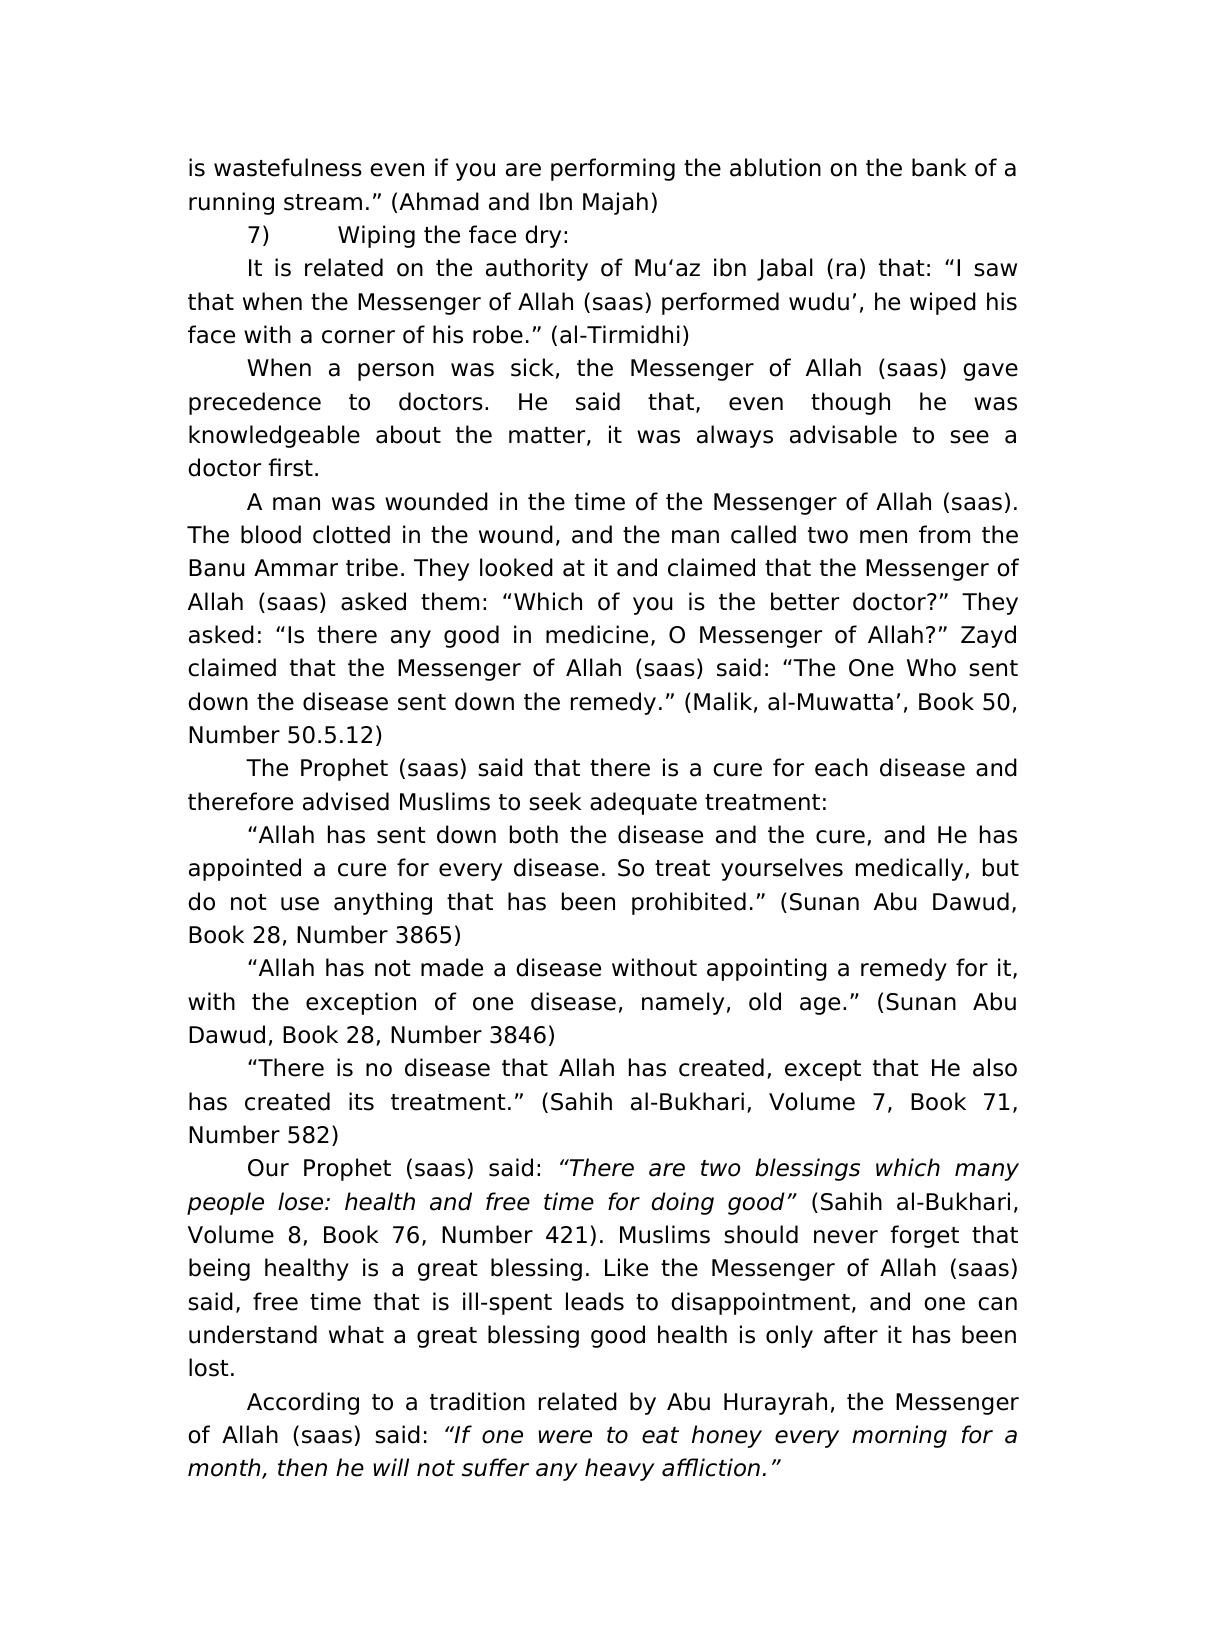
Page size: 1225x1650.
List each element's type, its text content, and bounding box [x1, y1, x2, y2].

text Our Prophet (saas) said: “There are two blessings which many people lose: health and free time for doing good” (Sahih al-Bukhari, Volume 8, Book 76, Number 421). Muslims should never forget that being healthy is a great blessing. Like the Messenger of Allah (saas) said, free time that is ill-spent leads to disappointment, and one can understand what a great blessing good health is only after it has been lost. [187, 1150, 1020, 1383]
text “Allah has sent down both the disease and the cure, and He has appointed a cure for every disease. So treat yourselves medically, but do not use anything that has been prohibited.” (Sunan Abu Dawud, Book 28, Number 3865) [187, 817, 1020, 950]
text “Allah has not made a disease without appointing a remedy for it, with the exception of one disease, namely, old age.” (Sunan Abu Dawud, Book 28, Number 3846) [187, 950, 1020, 1050]
text A man was wounded in the time of the Messenger of Allah (saas). The blood clotted in the wound, and the man called two men from the Banu Ammar tribe. They looked at it and claimed that the Messenger of Allah (saas) asked them: “Which of you is the better doctor?” They asked: “Is there any good in medicine, O Messenger of Allah?” Zayd claimed that the Messenger of Allah (saas) said: “The One Who sent down the disease sent down the remedy.” (Malik, al-Muwatta’, Book 50, Number 50.5.12) [187, 483, 1020, 750]
text “There is no disease that Allah has created, except that He also has created its treatment.” (Sahih al-Bukhari, Volume 7, Book 71, Number 582) [187, 1050, 1020, 1150]
text The Prophet (saas) said that there is a cure for each disease and therefore advised Muslims to seek adequate treatment: [187, 750, 1020, 817]
text When a person was sick, the Messenger of Allah (saas) gave precedence to doctors. He said that, even though he was knowledgeable about the matter, it was always advisable to see a doctor first. [187, 350, 1020, 483]
text 7) Wiping the face dry: [187, 217, 1020, 250]
text It is related on the authority of Mu‘az ibn Jabal (ra) that: “I saw that when the Messenger of Allah (saas) performed wudu’, he wiped his face with a corner of his robe.” (al-Tirmidhi) [187, 250, 1020, 350]
text According to a tradition related by Abu Hurayrah, the Messenger of Allah (saas) said: “If one were to eat honey every morning for a month, then he will not suffer any heavy affliction.” [187, 1383, 1020, 1483]
text is wastefulness even if you are performing the ablution on the bank of a running stream.” (Ahmad and Ibn Majah) [187, 150, 1020, 217]
